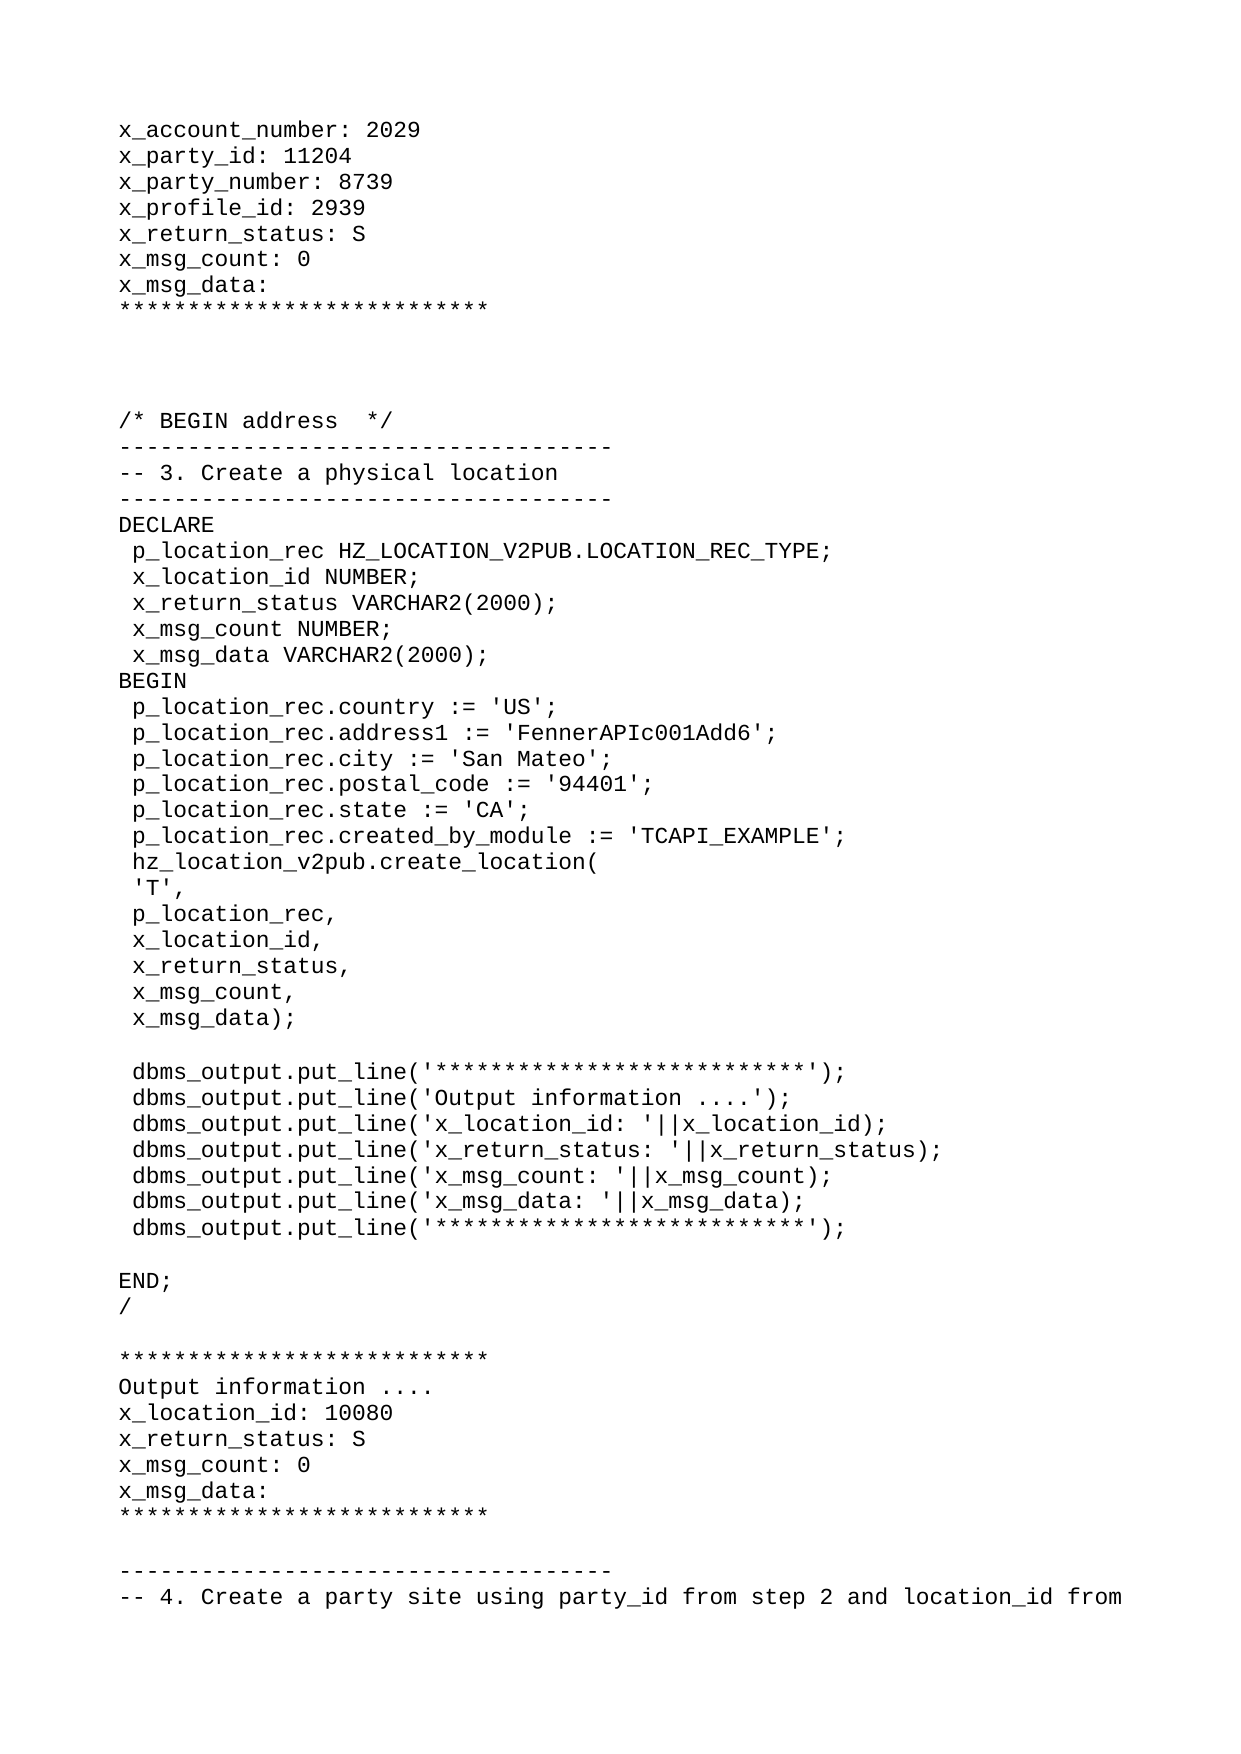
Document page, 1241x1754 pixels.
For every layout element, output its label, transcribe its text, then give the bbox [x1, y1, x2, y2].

text dbms_output.put_line('***************************'); [118, 1216, 1122, 1242]
text / [118, 1296, 1122, 1322]
text x_location_id, [118, 928, 1122, 954]
text x_account_number: 2029 [118, 118, 1122, 144]
text p_location_rec.city := 'San Mateo'; [118, 747, 1122, 773]
text *************************** [118, 1350, 1122, 1376]
text *************************** [118, 1505, 1122, 1531]
text -- 4. Create a party site using party_id from step 2 and location_id from [118, 1585, 1122, 1611]
text BEGIN [118, 669, 1122, 695]
text hz_location_v2pub.create_location( [118, 851, 1122, 877]
text DECLARE [118, 513, 1122, 539]
text p_location_rec.country := 'US'; [118, 695, 1122, 721]
text p_location_rec.created_by_module := 'TCAPI_EXAMPLE'; [118, 825, 1122, 851]
text x_msg_count, [118, 980, 1122, 1006]
text dbms_output.put_line('x_msg_count: '||x_msg_count); [118, 1164, 1122, 1190]
text x_msg_data VARCHAR2(2000); [118, 643, 1122, 669]
text x_msg_data: [118, 274, 1122, 300]
text x_msg_data: [118, 1479, 1122, 1505]
text dbms_output.put_line('x_return_status: '||x_return_status); [118, 1138, 1122, 1164]
text x_return_status: S [118, 222, 1122, 248]
text x_msg_count: 0 [118, 248, 1122, 274]
text ------------------------------------ [118, 487, 1122, 513]
text p_location_rec.postal_code := '94401'; [118, 773, 1122, 799]
text END; [118, 1270, 1122, 1296]
text Output information .... [118, 1376, 1122, 1402]
text x_profile_id: 2939 [118, 196, 1122, 222]
text ------------------------------------ [118, 436, 1122, 462]
text x_return_status VARCHAR2(2000); [118, 591, 1122, 617]
text x_msg_count: 0 [118, 1453, 1122, 1479]
text p_location_rec, [118, 902, 1122, 928]
text p_location_rec HZ_LOCATION_V2PUB.LOCATION_REC_TYPE; [118, 539, 1122, 565]
text x_msg_count NUMBER; [118, 617, 1122, 643]
text dbms_output.put_line('***************************'); [118, 1060, 1122, 1086]
text p_location_rec.state := 'CA'; [118, 799, 1122, 825]
text x_return_status: S [118, 1427, 1122, 1453]
text ------------------------------------ [118, 1559, 1122, 1585]
text x_msg_data); [118, 1006, 1122, 1032]
text x_return_status, [118, 954, 1122, 980]
text dbms_output.put_line('x_msg_data: '||x_msg_data); [118, 1190, 1122, 1216]
text dbms_output.put_line('x_location_id: '||x_location_id); [118, 1112, 1122, 1138]
text p_location_rec.address1 := 'FennerAPIc001Add6'; [118, 721, 1122, 747]
text dbms_output.put_line('Output information ....'); [118, 1086, 1122, 1112]
text x_party_id: 11204 [118, 144, 1122, 170]
text x_location_id NUMBER; [118, 565, 1122, 591]
text /* BEGIN address */ [118, 410, 1122, 436]
text x_party_number: 8739 [118, 170, 1122, 196]
text 'T', [118, 877, 1122, 902]
text *************************** [118, 300, 1122, 326]
text x_location_id: 10080 [118, 1402, 1122, 1427]
text -- 3. Create a physical location [118, 462, 1122, 487]
